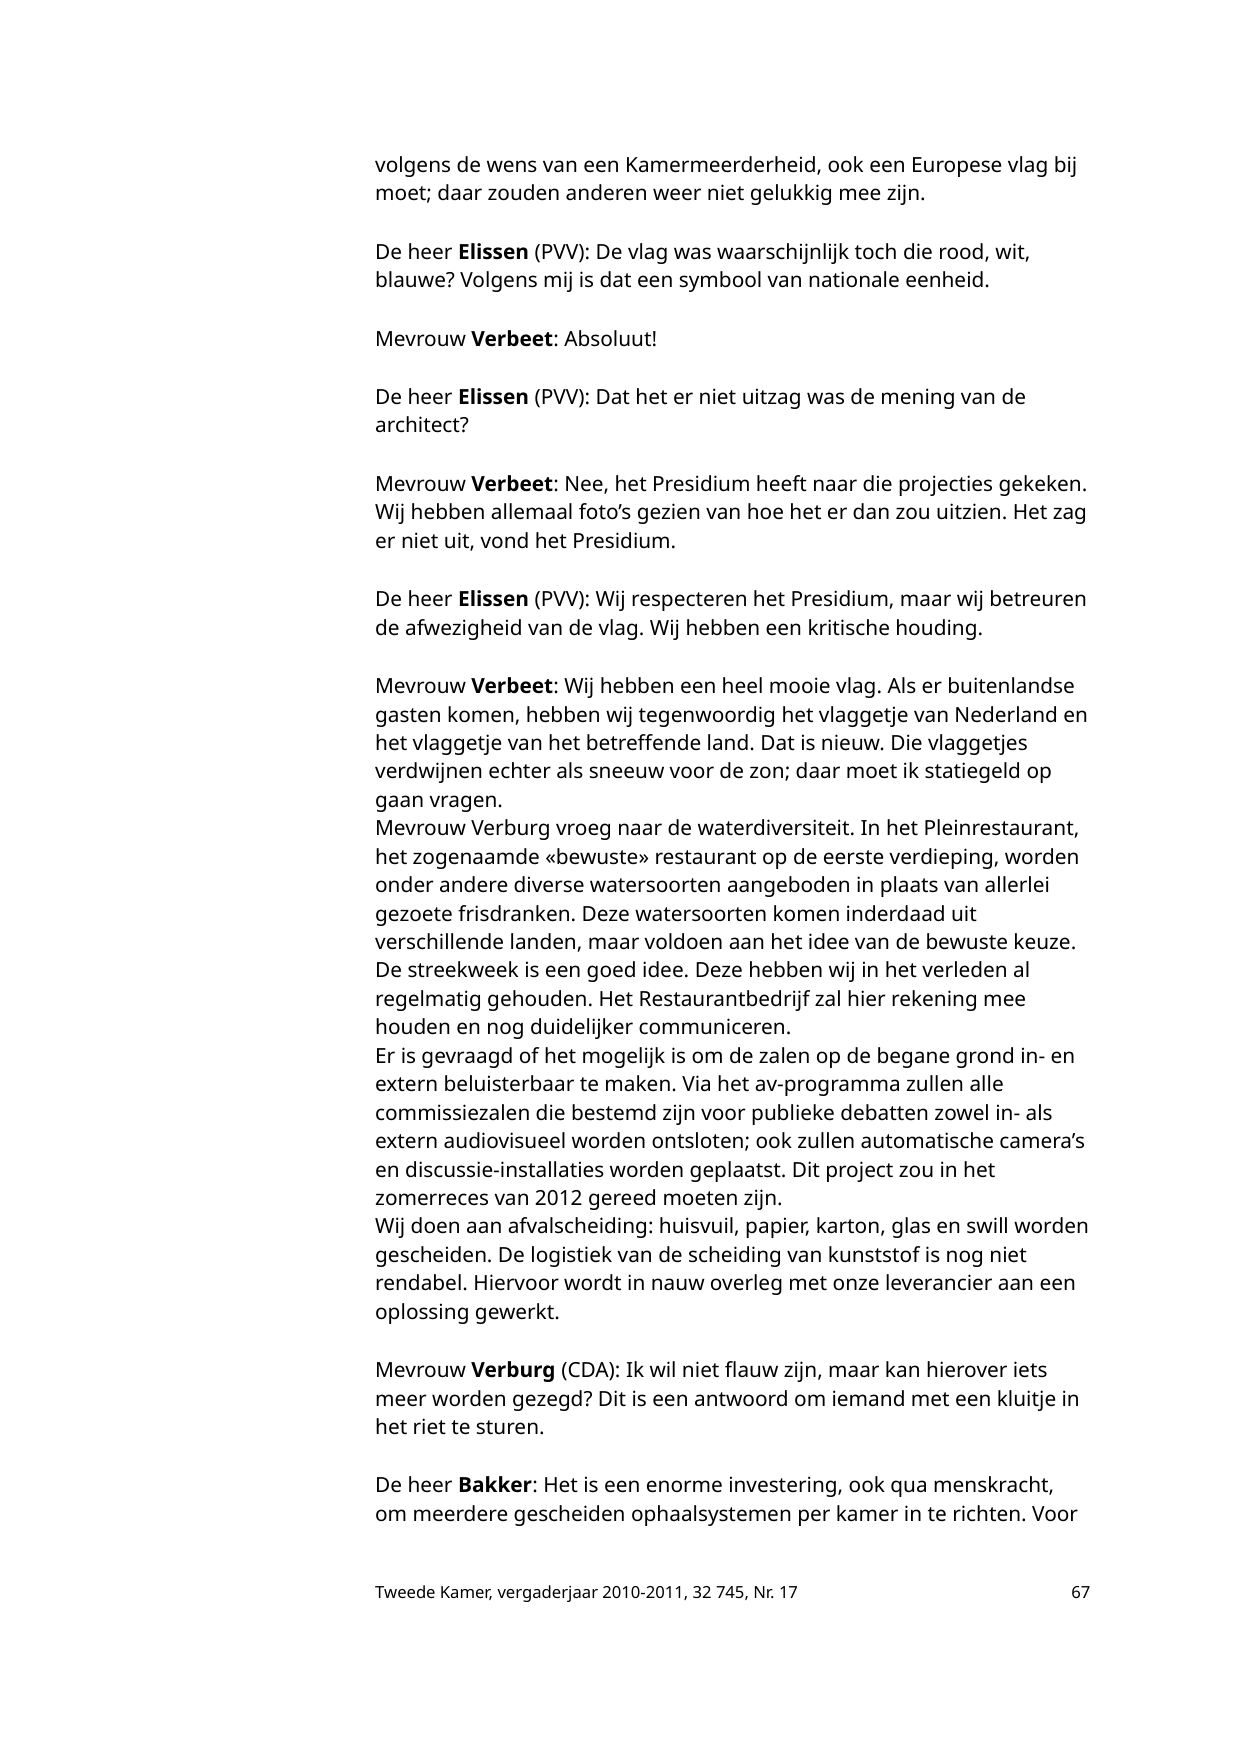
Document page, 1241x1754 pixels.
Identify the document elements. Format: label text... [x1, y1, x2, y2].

text Mevrouw Verburg vroeg naar de waterdiversiteit. In het Pleinrestaurant, het zogenaamde «bewuste» restaurant op de eerste verdieping, worden onder andere diverse watersoorten aangeboden in plaats van allerlei gezoete frisdranken. Deze watersoorten komen inderdaad uit verschillende landen, maar voldoen aan het idee van de bewuste keuze. [375, 813, 1090, 956]
text volgens de wens van een Kamermeerderheid, ook een Europese vlag bij moet; daar zouden anderen weer niet gelukkig mee zijn. [375, 150, 1090, 207]
text Mevrouw Verbeet: Absoluut! [375, 324, 1090, 352]
text De heer Elissen (PVV): Dat het er niet uitzag was de mening van de architect? [375, 382, 1090, 439]
text De heer Elissen (PVV): Wij respecteren het Presidium, maar wij betreuren de afwezigheid van de vlag. Wij hebben een kritische houding. [375, 584, 1090, 641]
text De heer Elissen (PVV): De vlag was waarschijnlijk toch die rood, wit, blauwe? Volgens mij is dat een symbool van nationale eenheid. [375, 237, 1090, 294]
text Mevrouw Verbeet: Wij hebben een heel mooie vlag. Als er buitenlandse gasten komen, hebben wij tegenwoordig het vlaggetje van Nederland en het vlaggetje van het betreffende land. Dat is nieuw. Die vlaggetjes verdwijnen echter als sneeuw voor de zon; daar moet ik statiegeld op gaan vragen. [375, 671, 1090, 813]
text Wij doen aan afvalscheiding: huisvuil, papier, karton, glas en swill worden gescheiden. De logistiek van de scheiding van kunststof is nog niet rendabel. Hiervoor wordt in nauw overleg met onze leverancier aan een oplossing gewerkt. [375, 1212, 1090, 1325]
text Mevrouw Verburg (CDA): Ik wil niet flauw zijn, maar kan hierover iets meer worden gezegd? Dit is een antwoord om iemand met een kluitje in het riet te sturen. [375, 1355, 1090, 1441]
text De heer Bakker: Het is een enorme investering, ook qua menskracht, om meerdere gescheiden ophaalsystemen per kamer in te richten. Voor [375, 1471, 1090, 1527]
text De streekweek is een goed idee. Deze hebben wij in het verleden al regelmatig gehouden. Het Restaurantbedrijf zal hier rekening mee houden en nog duidelijker communiceren. [375, 956, 1090, 1041]
text Er is gevraagd of het mogelijk is om de zalen op de begane grond in- en extern beluisterbaar te maken. Via het av-programma zullen alle commissiezalen die bestemd zijn voor publieke debatten zowel in- als extern audiovisueel worden ontsloten; ook zullen automatische camera’s en discussie-installaties worden geplaatst. Dit project zou in het zomerreces van 2012 gereed moeten zijn. [375, 1041, 1090, 1212]
text Mevrouw Verbeet: Nee, het Presidium heeft naar die projecties gekeken. Wij hebben allemaal foto’s gezien van hoe het er dan zou uitzien. Het zag er niet uit, vond het Presidium. [375, 469, 1090, 554]
